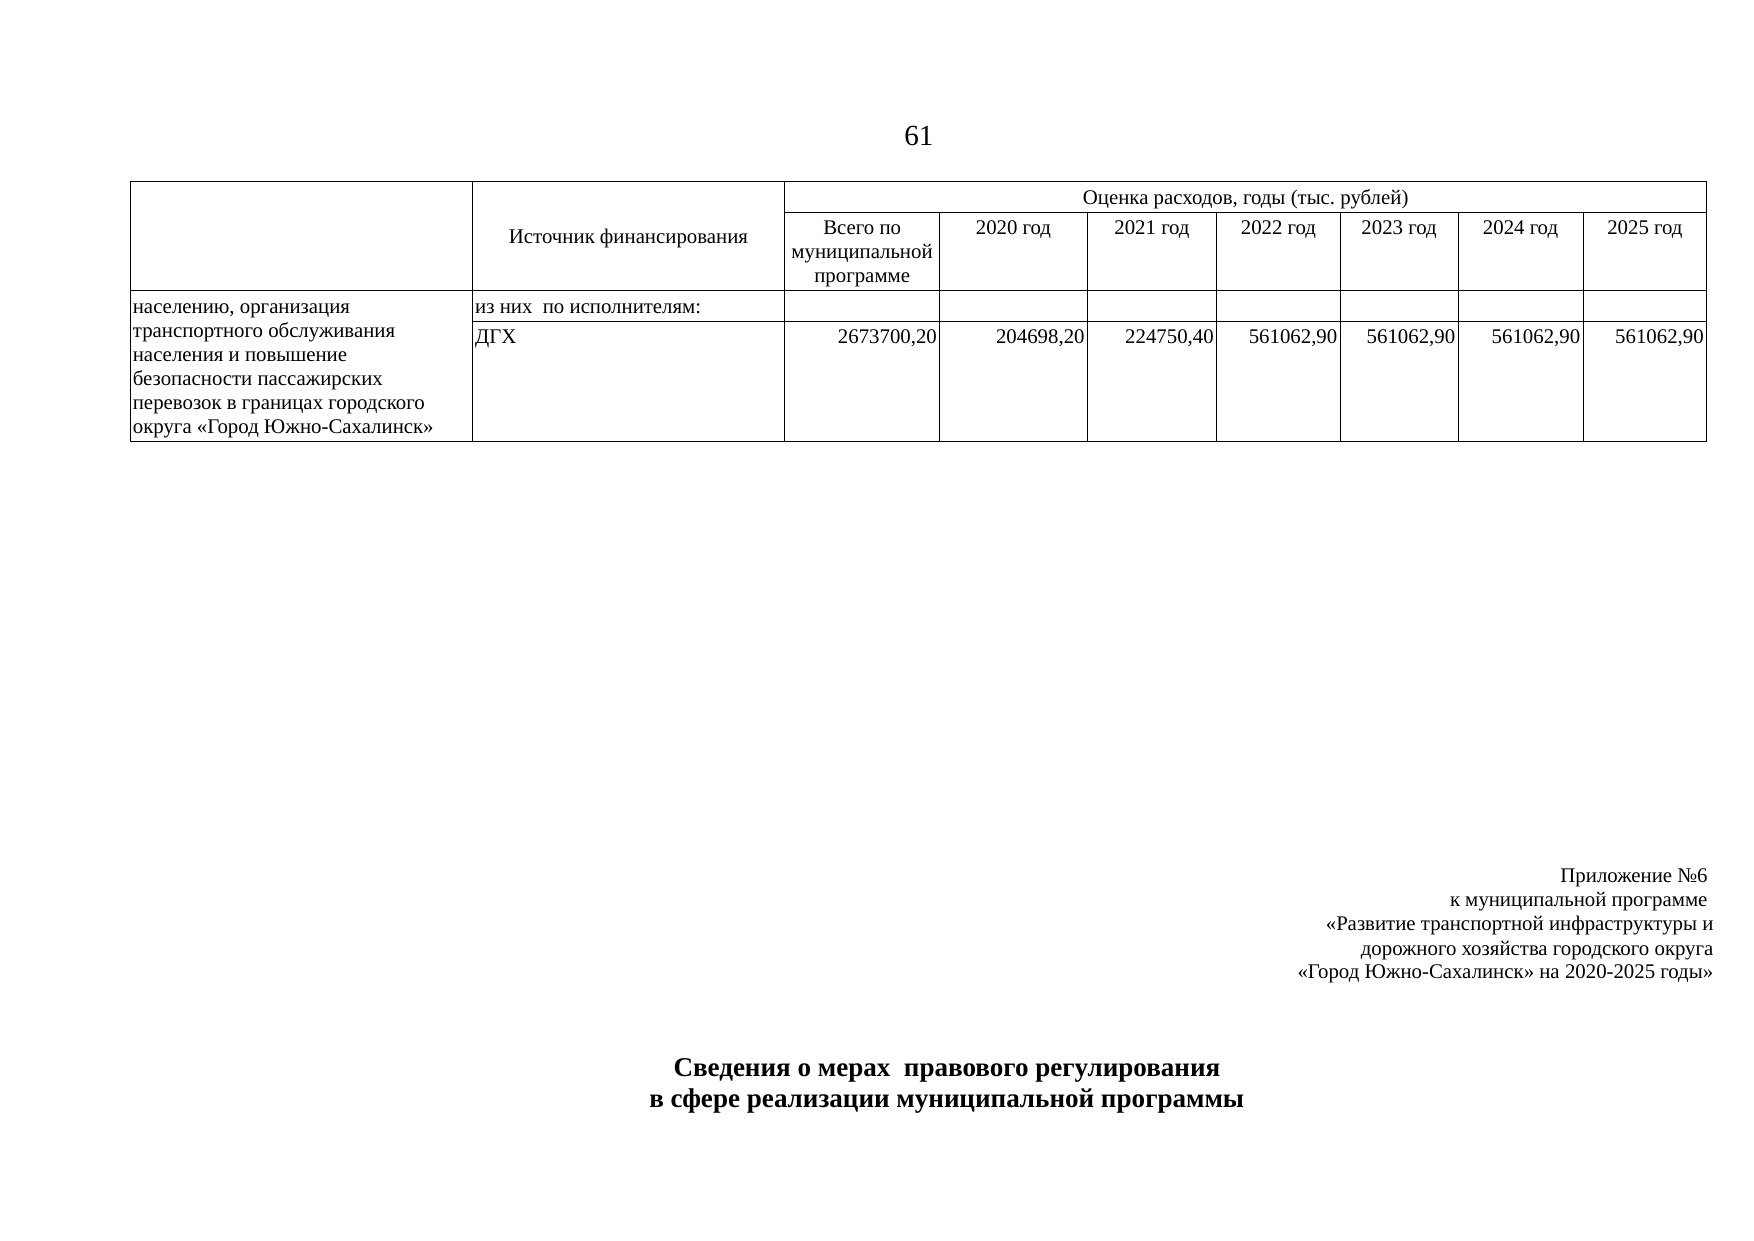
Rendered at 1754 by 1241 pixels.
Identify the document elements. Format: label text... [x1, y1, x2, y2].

table_cell 2021 год [1088, 213, 1216, 290]
table_cell 2020 год [940, 213, 1087, 290]
text дорожного хозяйства городского округа [130, 935, 1713, 959]
table_cell [1341, 291, 1458, 321]
table_cell 2024 год [1459, 213, 1583, 290]
table_cell из них по исполнителям: [473, 291, 784, 321]
table_cell [1088, 291, 1216, 321]
table_cell [785, 291, 939, 321]
text к муниципальной программе [130, 887, 1707, 911]
table_cell 2673700,20 [785, 322, 939, 441]
text «Город Южно-Сахалинск» на 2020-2025 годы» [130, 959, 1713, 983]
text «Развитие транспортной инфраструктуры и [130, 911, 1713, 935]
table_cell 2023 год [1341, 213, 1458, 290]
table_cell 561062,90 [1341, 322, 1458, 441]
table_cell населению, организация транспортного обслуживания населения и повышение безопасности пассажирских перевозок в границах городского округа «Город Южно-Сахалинск» [131, 291, 472, 441]
table_cell 204698,20 [940, 322, 1087, 441]
table_cell 224750,40 [1088, 322, 1216, 441]
table_header Оценка расходов, годы (тыс. рублей) [785, 182, 1706, 212]
table_cell [1584, 291, 1706, 321]
table_cell 561062,90 [1459, 322, 1583, 441]
table_header [131, 182, 472, 290]
table_cell [940, 291, 1087, 321]
text в сфере реализации муниципальной программы [130, 1082, 1707, 1113]
table_header Источник финансирования [473, 182, 784, 290]
table_cell 2022 год [1217, 213, 1340, 290]
table_cell 2025 год [1584, 213, 1706, 290]
table_cell [1217, 291, 1340, 321]
table_cell 561062,90 [1217, 322, 1340, 441]
table_cell 561062,90 [1584, 322, 1706, 441]
table_cell [1459, 291, 1583, 321]
table_cell Всего по муниципальной программе [785, 213, 939, 290]
table_cell ДГХ [473, 322, 784, 441]
text Сведения о мерах правового регулирования [130, 1051, 1707, 1082]
text Приложение №6 [130, 863, 1707, 887]
